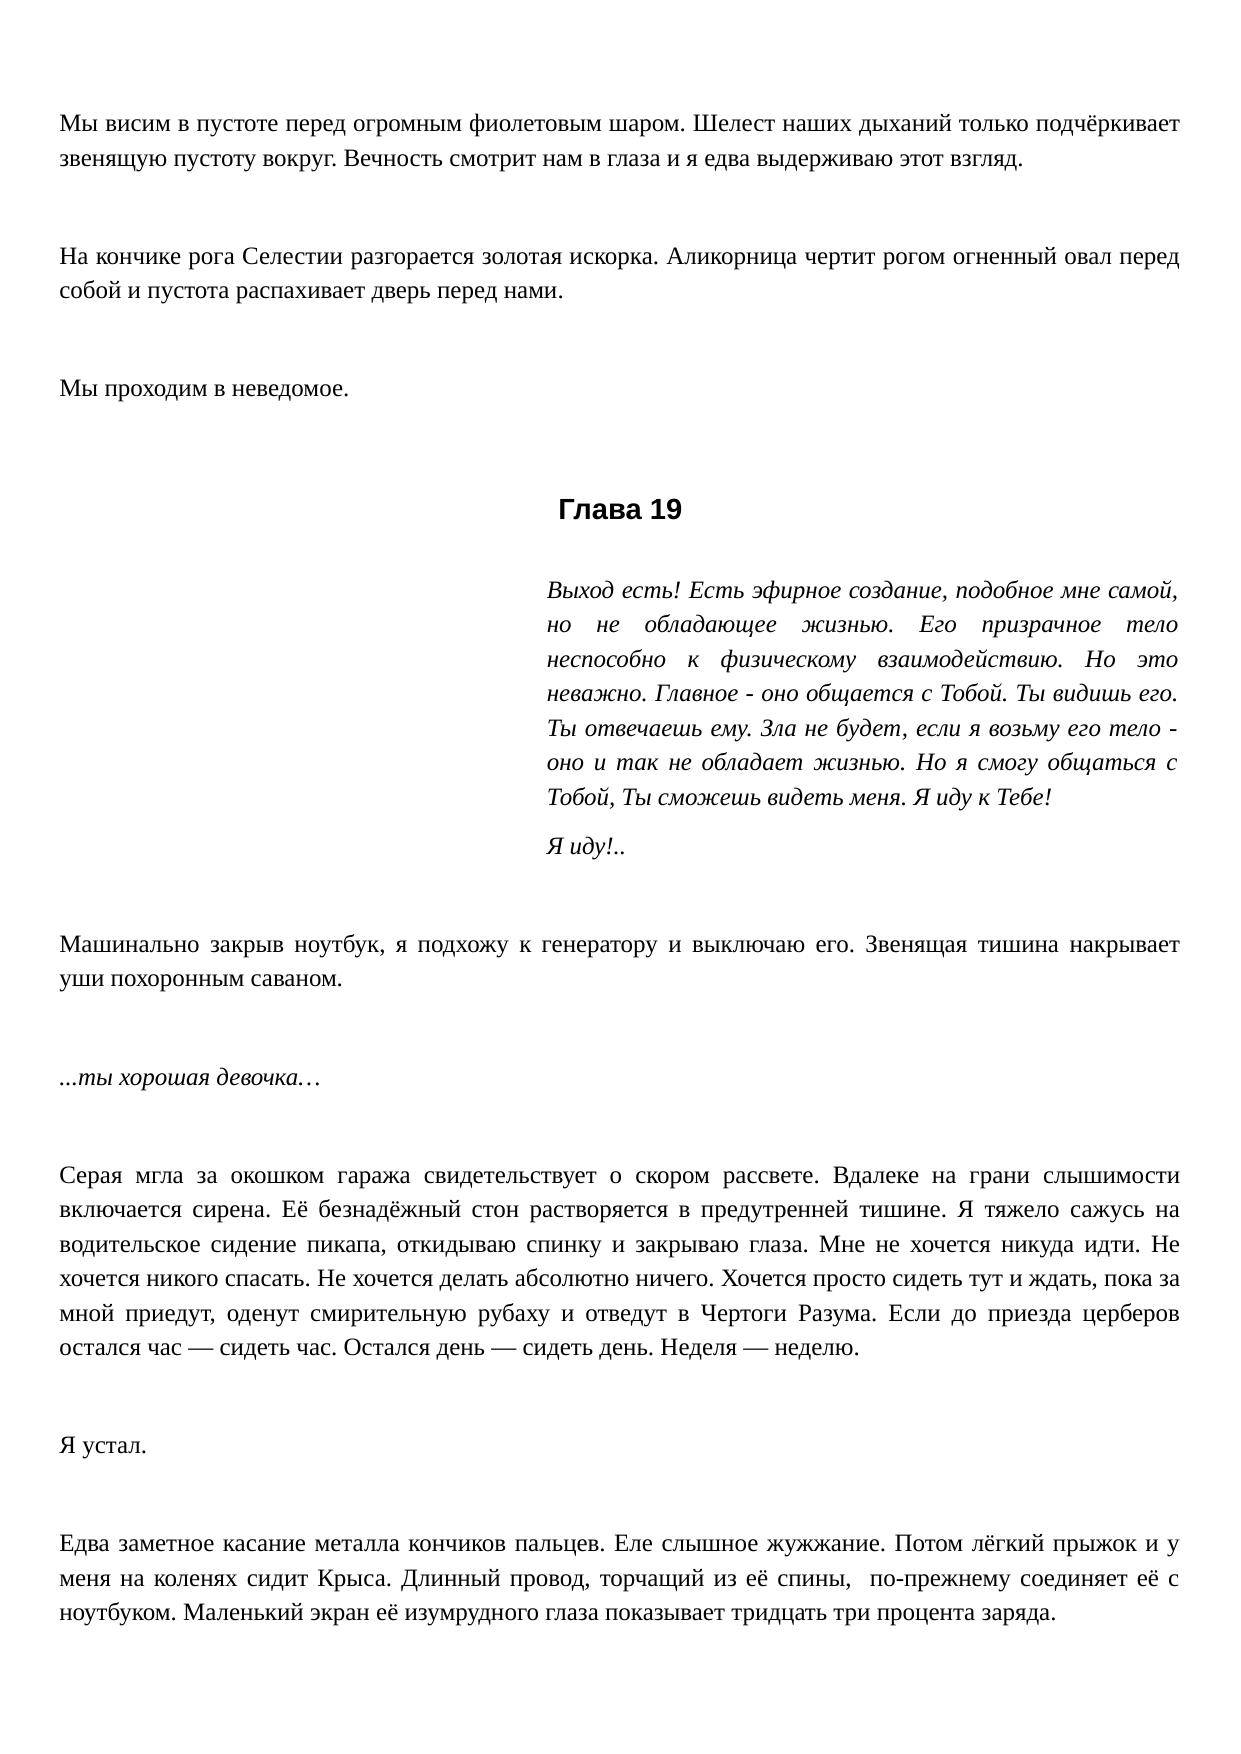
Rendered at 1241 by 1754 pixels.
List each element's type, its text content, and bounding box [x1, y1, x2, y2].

subtitle Глава 19 [59, 492, 1181, 526]
text Выход есть! Есть эфирное создание, подобное мне самой, но не обладающее жизнью. Его призрачное тело неспособно к физическому взаимодействию. Но это неважно. Главное - оно общается с Тобой. Ты видишь его. Ты отвечаешь ему. Зла не будет, если я возьму его тело - оно и так не обладает жизнью. Но я смогу общаться с Тобой, Ты сможешь видеть меня. Я иду к Тебе! [547, 575, 1181, 811]
text Машинально закрыв ноутбук, я подхожу к генератору и выключаю его. Звенящая тишина накрывает уши похоронным саваном. [59, 929, 1181, 992]
text ...ты хорошая девочка… [59, 1062, 1181, 1090]
text Я иду!.. [547, 831, 1181, 859]
text Мы проходим в неведомое. [59, 373, 1181, 402]
text Серая мгла за окошком гаража свидетельствует о скором рассвете. Вдалеке на грани слышимости включается сирена. Её безнадёжный стон растворяется в предутренней тишине. Я тяжело сажусь на водительское сидение пикапа, откидываю спинку и закрываю глаза. Мне не хочется никуда идти. Не хочется никого спасать. Не хочется делать абсолютно ничего. Хочется просто сидеть тут и ждать, пока за мной приедут, оденут смирительную рубаху и отведут в Чертоги Разума. Если до приезда церберов остался час — сидеть час. Остался день — сидеть день. Неделя — неделю. [59, 1160, 1181, 1361]
text На кончике рога Селестии разгорается золотая искорка. Аликорница чертит рогом огненный овал перед собой и пустота распахивает дверь перед нами. [59, 241, 1181, 304]
text Я устал. [59, 1430, 1181, 1459]
text Едва заметное касание металла кончиков пальцев. Еле слышное жужжание. Потом лёгкий прыжок и у меня на коленях сидит Крыса. Длинный провод, торчащий из её спины, по-прежнему соединяет её с ноутбуком. Маленький экран её изумрудного глаза показывает тридцать три процента заряда. [59, 1528, 1181, 1626]
text Мы висим в пустоте перед огромным фиолетовым шаром. Шелест наших дыханий только подчёркивает звенящую пустоту вокруг. Вечность смотрит нам в глаза и я едва выдерживаю этот взгляд. [59, 108, 1181, 171]
